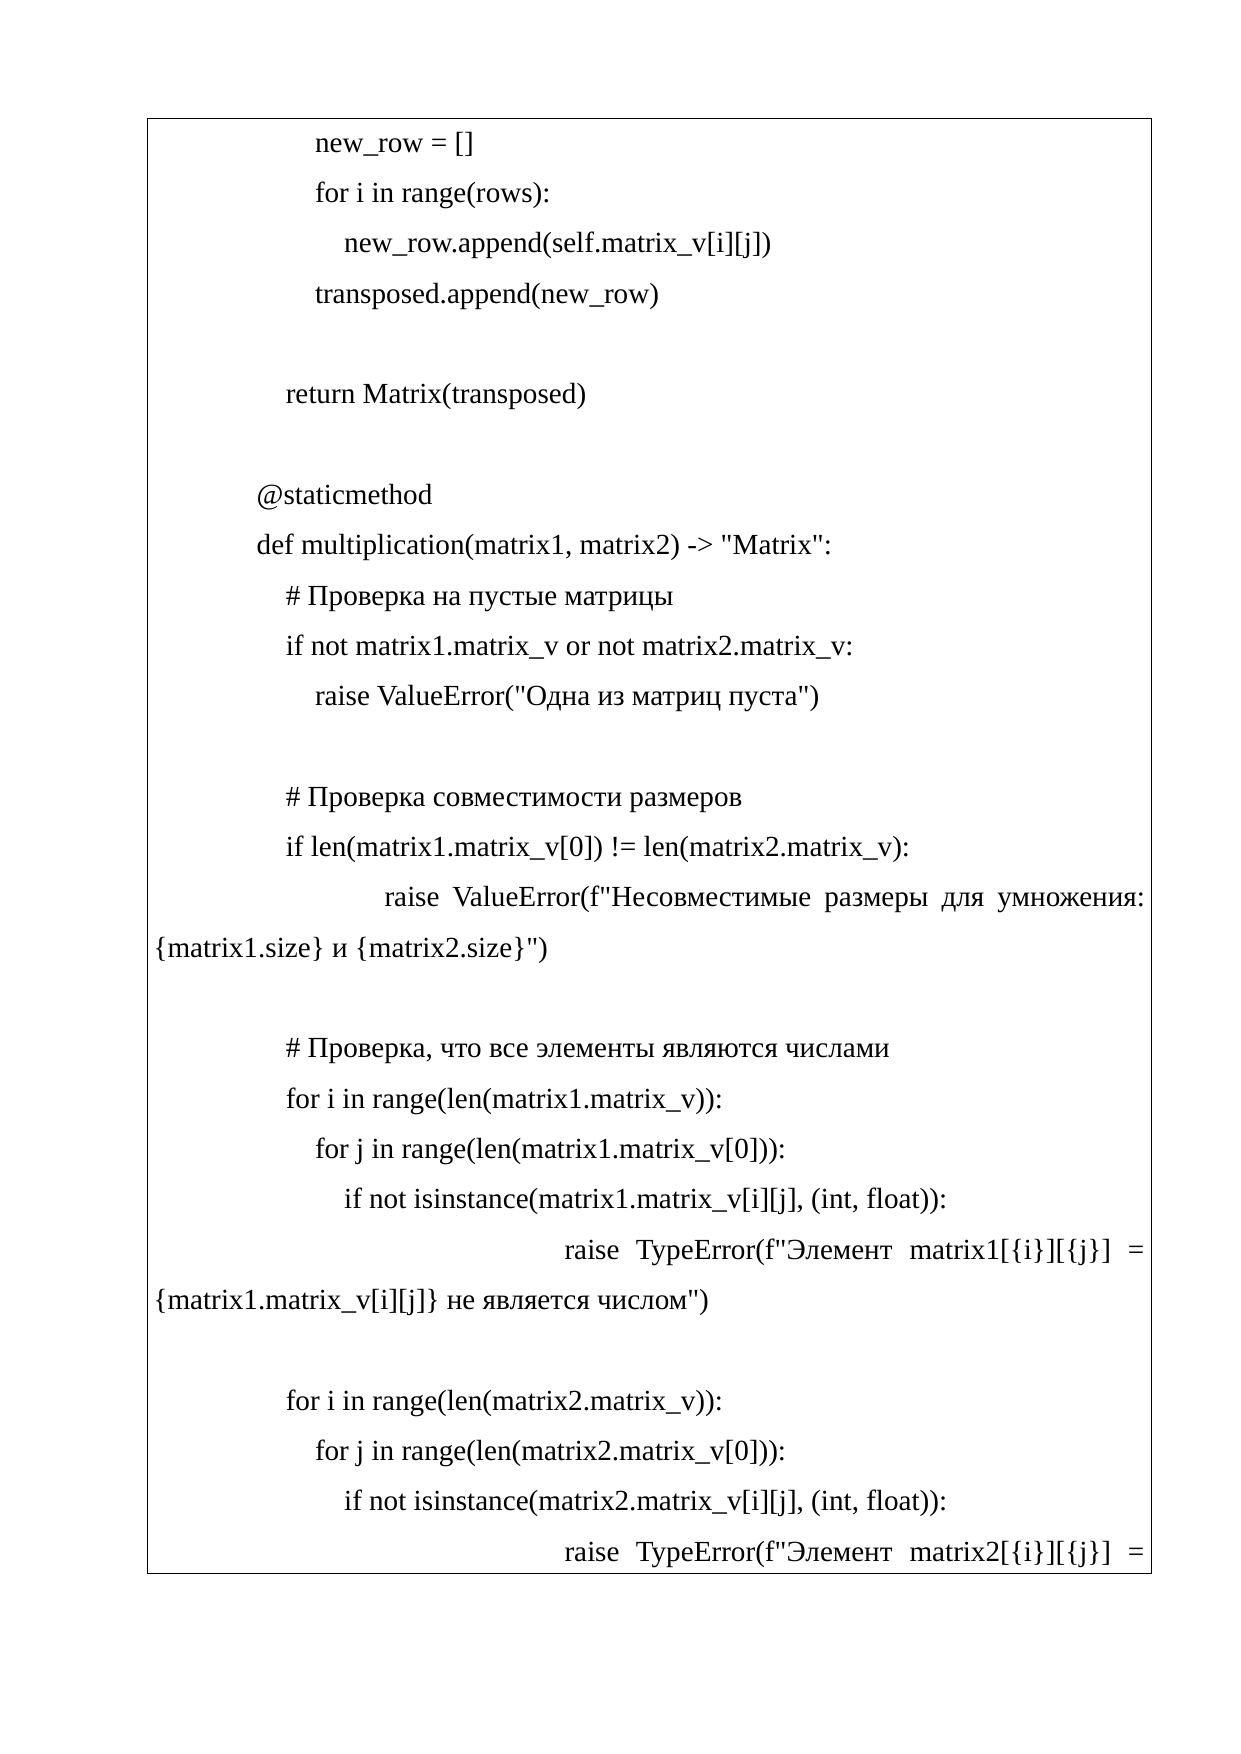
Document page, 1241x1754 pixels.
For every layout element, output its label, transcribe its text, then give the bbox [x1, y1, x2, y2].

table_header new_row = [] for i in range(rows): new_row.append(self.matrix_v[i][j]) transposed.append(new_row) return Matrix(transposed) @staticmethod def multiplication(matrix1, matrix2) -> "Matrix": # Проверка на пустые матрицы if not matrix1.matrix_v or not matrix2.matrix_v: raise ValueError("Одна из матриц пуста") # Проверка совместимости размеров if len(matrix1.matrix_v[0]) != len(matrix2.matrix_v): raise ValueError(f"Несовместимые размеры для умножения: {matrix1.size} и {matrix2.size}") # Проверка, что все элементы являются числами for i in range(len(matrix1.matrix_v)): for j in range(len(matrix1.matrix_v[0])): if not isinstance(matrix1.matrix_v[i][j], (int, float)): raise TypeError(f"Элемент matrix1[{i}][{j}] = {matrix1.matrix_v[i][j]} не является числом") for i in range(len(matrix2.matrix_v)): for j in range(len(matrix2.matrix_v[0])): if not isinstance(matrix2.matrix_v[i][j], (int, float)): raise TypeError(f"Элемент matrix2[{i}][{j}] = [148, 119, 1151, 1573]
